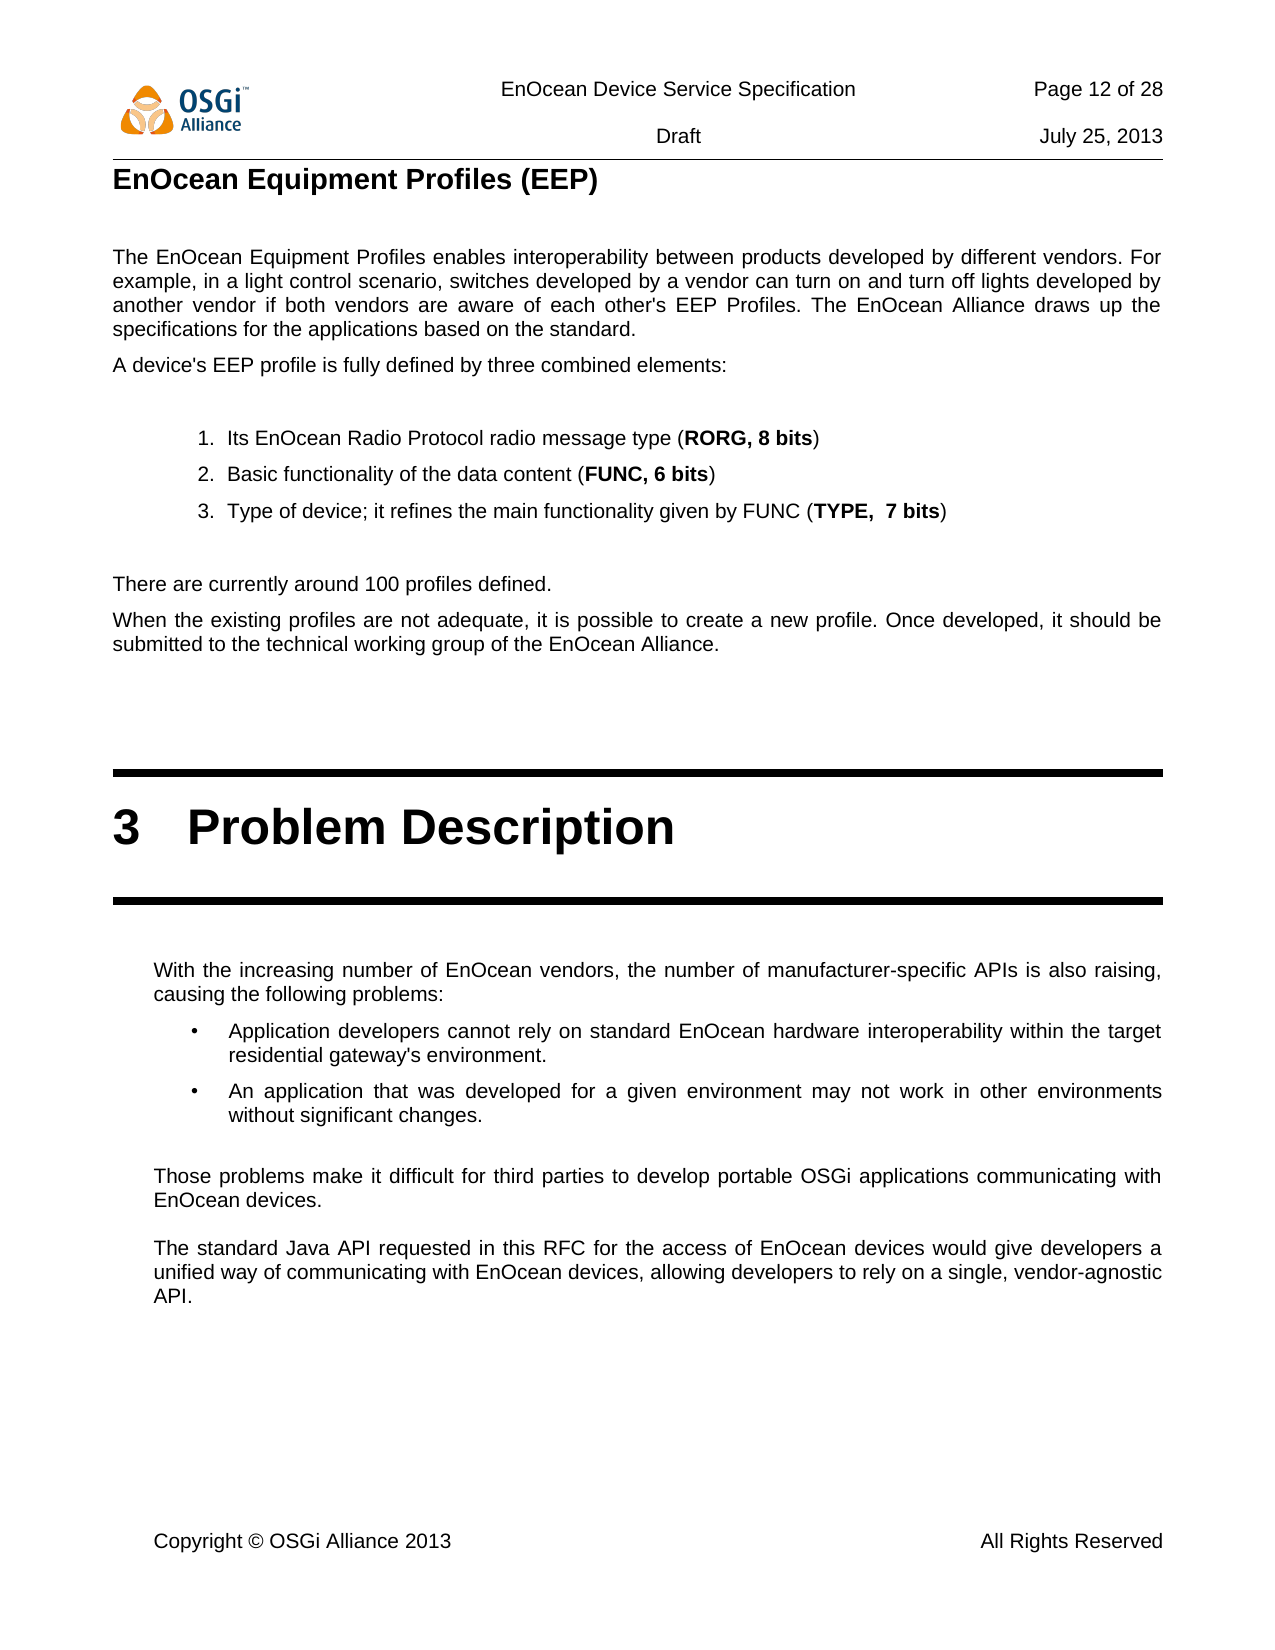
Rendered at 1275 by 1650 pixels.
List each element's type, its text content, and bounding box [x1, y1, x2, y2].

subtitle EnOcean Equipment Profiles (EEP) [112, 160, 1163, 196]
text A device's EEP profile is fully defined by three combined elements: [112, 353, 1163, 377]
text Those problems make it difficult for third parties to develop portable OSGi applications communicating with EnOcean devices. [153, 1164, 1163, 1212]
list Its EnOcean Radio Protocol radio message type (RORG, 8 bits) [197, 426, 1163, 450]
subtitle Problem Description [112, 770, 1163, 905]
text The EnOcean Equipment Profiles enables interoperability between products developed by different vendors. For example, in a light control scenario, switches developed by a vendor can turn on and turn off lights developed by another vendor if both vendors are aware of each other's EEP Profiles. The EnOcean Alliance draws up the specifications for the applications based on the standard. [112, 244, 1163, 340]
text When the existing profiles are not adequate, it is possible to create a new profile. Once developed, it should be submitted to the technical working group of the EnOcean Alliance. [112, 608, 1163, 656]
text There are currently around 100 profiles defined. [112, 572, 1163, 596]
text With the increasing number of EnOcean vendors, the number of manufacturer-specific APIs is also raising, causing the following problems: [153, 958, 1163, 1006]
list Application developers cannot rely on standard EnOcean hardware interoperability within the target residential gateway's environment. [191, 1019, 1163, 1067]
list An application that was developed for a given environment may not work in other environments without significant changes. [191, 1079, 1163, 1127]
text The standard Java API requested in this RFC for the access of EnOcean devices would give developers a unified way of communicating with EnOcean devices, allowing developers to rely on a single, vendor-agnostic API. [153, 1236, 1163, 1307]
list Basic functionality of the data content (FUNC, 6 bits) [197, 462, 1163, 486]
picture [113, 78, 257, 142]
list Type of device; it refines the main functionality given by FUNC (TYPE, 7 bits) [197, 499, 1163, 523]
